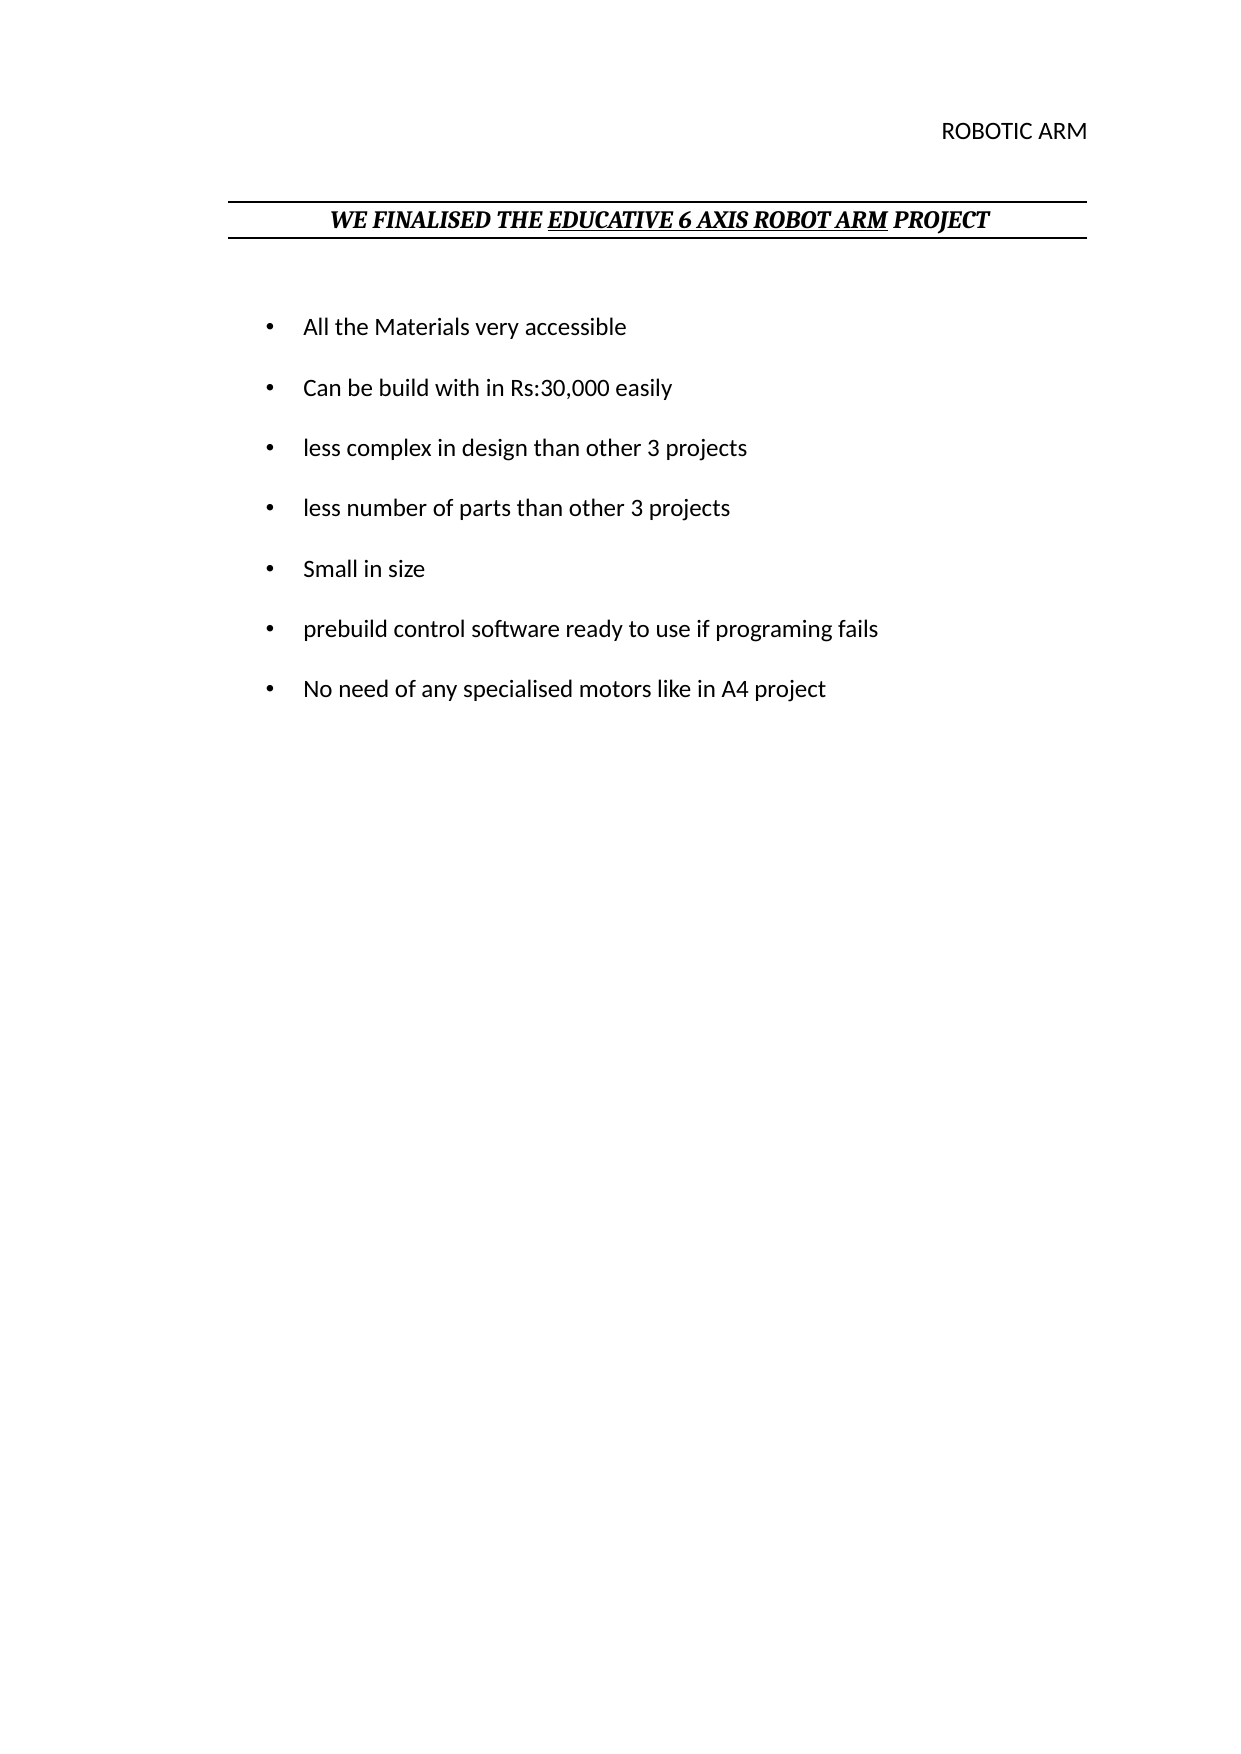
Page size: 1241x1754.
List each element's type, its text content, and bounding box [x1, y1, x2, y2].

list less complex in design than other 3 projects [266, 432, 1087, 463]
list less number of parts than other 3 projects [266, 492, 1087, 523]
list Can be build with in Rs:30,000 easily [266, 372, 1087, 402]
list No need of any specialised motors like in A4 project [266, 673, 1087, 704]
list All the Materials very accessible [266, 312, 1087, 342]
list Small in size [266, 553, 1087, 583]
list prebuild control software ready to use if programing fails [266, 613, 1087, 644]
title We finalised the Educative 6 Axis Robot Arm project [228, 203, 1087, 237]
